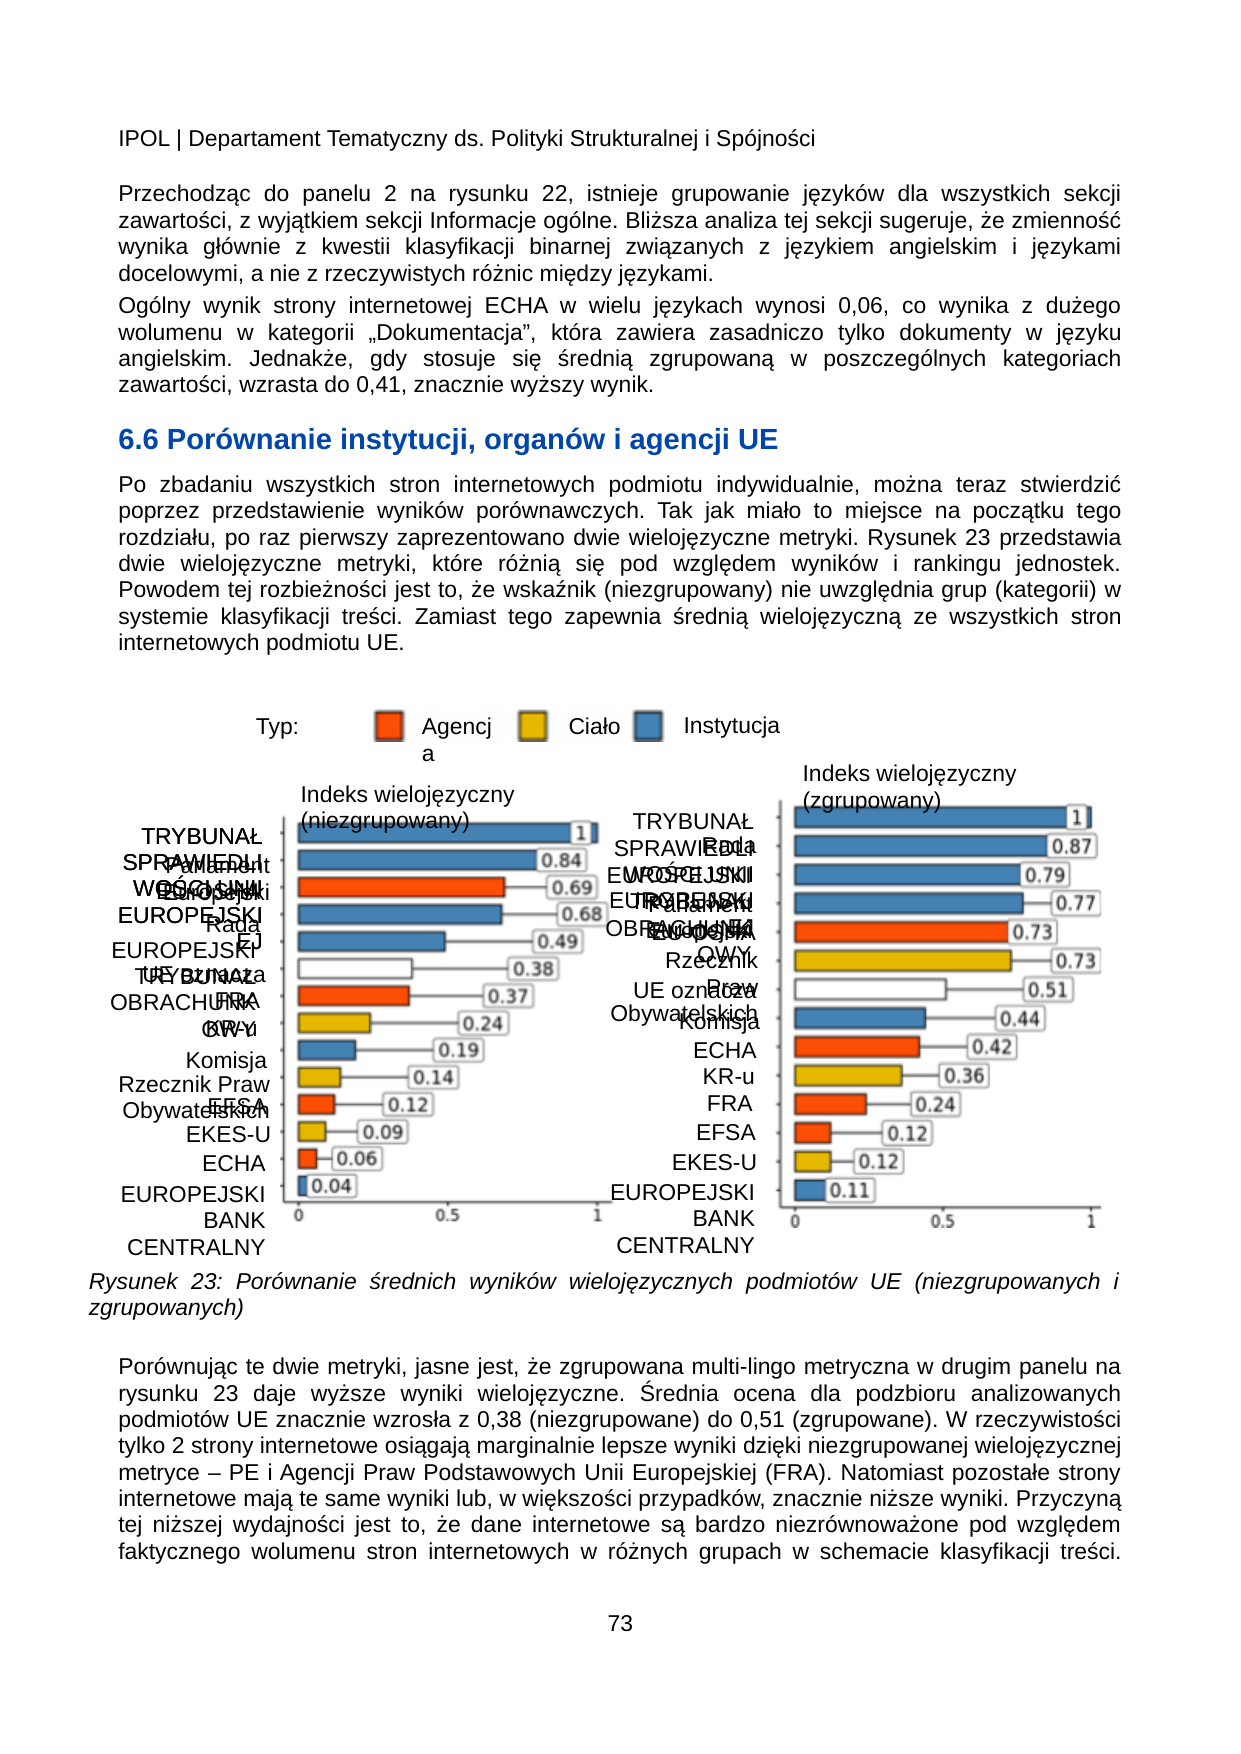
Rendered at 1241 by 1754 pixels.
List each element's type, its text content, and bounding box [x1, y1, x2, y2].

picture [775, 794, 1106, 1228]
text Rysunek 23: Porównanie średnich wyników wielojęzycznych podmiotów UE (niezgrupowanych i zgrupowanych) [88, 1231, 1119, 1320]
subtitle 6.6 Porównanie instytucji, organów i agencji UE [118, 422, 1122, 455]
text Po zbadaniu wszystkich stron internetowych podmiotu indywidualnie, można teraz stwierdzić poprzez przedstawienie wyników porównawczych. Tak jak miało to miejsce na początku tego rozdziału, po raz pierwszy zaprezentowano dwie wielojęzyczne metryki. Rysunek 23 przedstawia dwie wielojęzyczne metryki, które różnią się pod względem wyników i rankingu jednostek. Powodem tej rozbieżności jest to, że wskaźnik (niezgrupowany) nie uwzględnia grup (kategorii) w systemie klasyfikacji treści. Zamiast tego zapewnia średnią wielojęzyczną ze wszystkich stron internetowych podmiotu UE. [118, 471, 1122, 656]
picture [280, 814, 628, 1231]
text Przechodząc do panelu 2 na rysunku 22, istnieje grupowanie języków dla wszystkich sekcji zawartości, z wyjątkiem sekcji Informacje ogólne. Bliższa analiza tej sekcji sugeruje, że zmienność wynika głównie z kwestii klasyfikacji binarnej związanych z językiem angielskim i językami docelowymi, a nie z rzeczywistych różnic między językami. [118, 180, 1122, 286]
picture [372, 704, 671, 742]
text Porównując te dwie metryki, jasne jest, że zgrupowana multi-lingo metryczna w drugim panelu na rysunku 23 daje wyższe wyniki wielojęzyczne. Średnia ocena dla podzbioru analizowanych podmiotów UE znacznie wzrosła z 0,38 (niezgrupowane) do 0,51 (zgrupowane). W rzeczywistości tylko 2 strony internetowe osiągają marginalnie lepsze wyniki dzięki niezgrupowanej wielojęzycznej metryce – PE i Agencji Praw Podstawowych Unii Europejskiej (FRA). Natomiast pozostałe strony internetowe mają te same wyniki lub, w większości przypadków, znacznie niższe wyniki. Przyczyną tej niższej wydajności jest to, że dane internetowe są bardzo niezrównoważone pod względem faktycznego wolumenu stron internetowych w różnych grupach w schemacie klasyfikacji treści. [118, 1353, 1122, 1564]
text Ogólny wynik strony internetowej ECHA w wielu językach wynosi 0,06, co wynika z dużego wolumenu w kategorii „Dokumentacja”, która zawiera zasadniczo tylko dokumenty w języku angielskim. Jednakże, gdy stosuje się średnią zgrupowaną w poszczególnych kategoriach zawartości, wzrasta do 0,41, znacznie wyższy wynik. [118, 292, 1122, 398]
